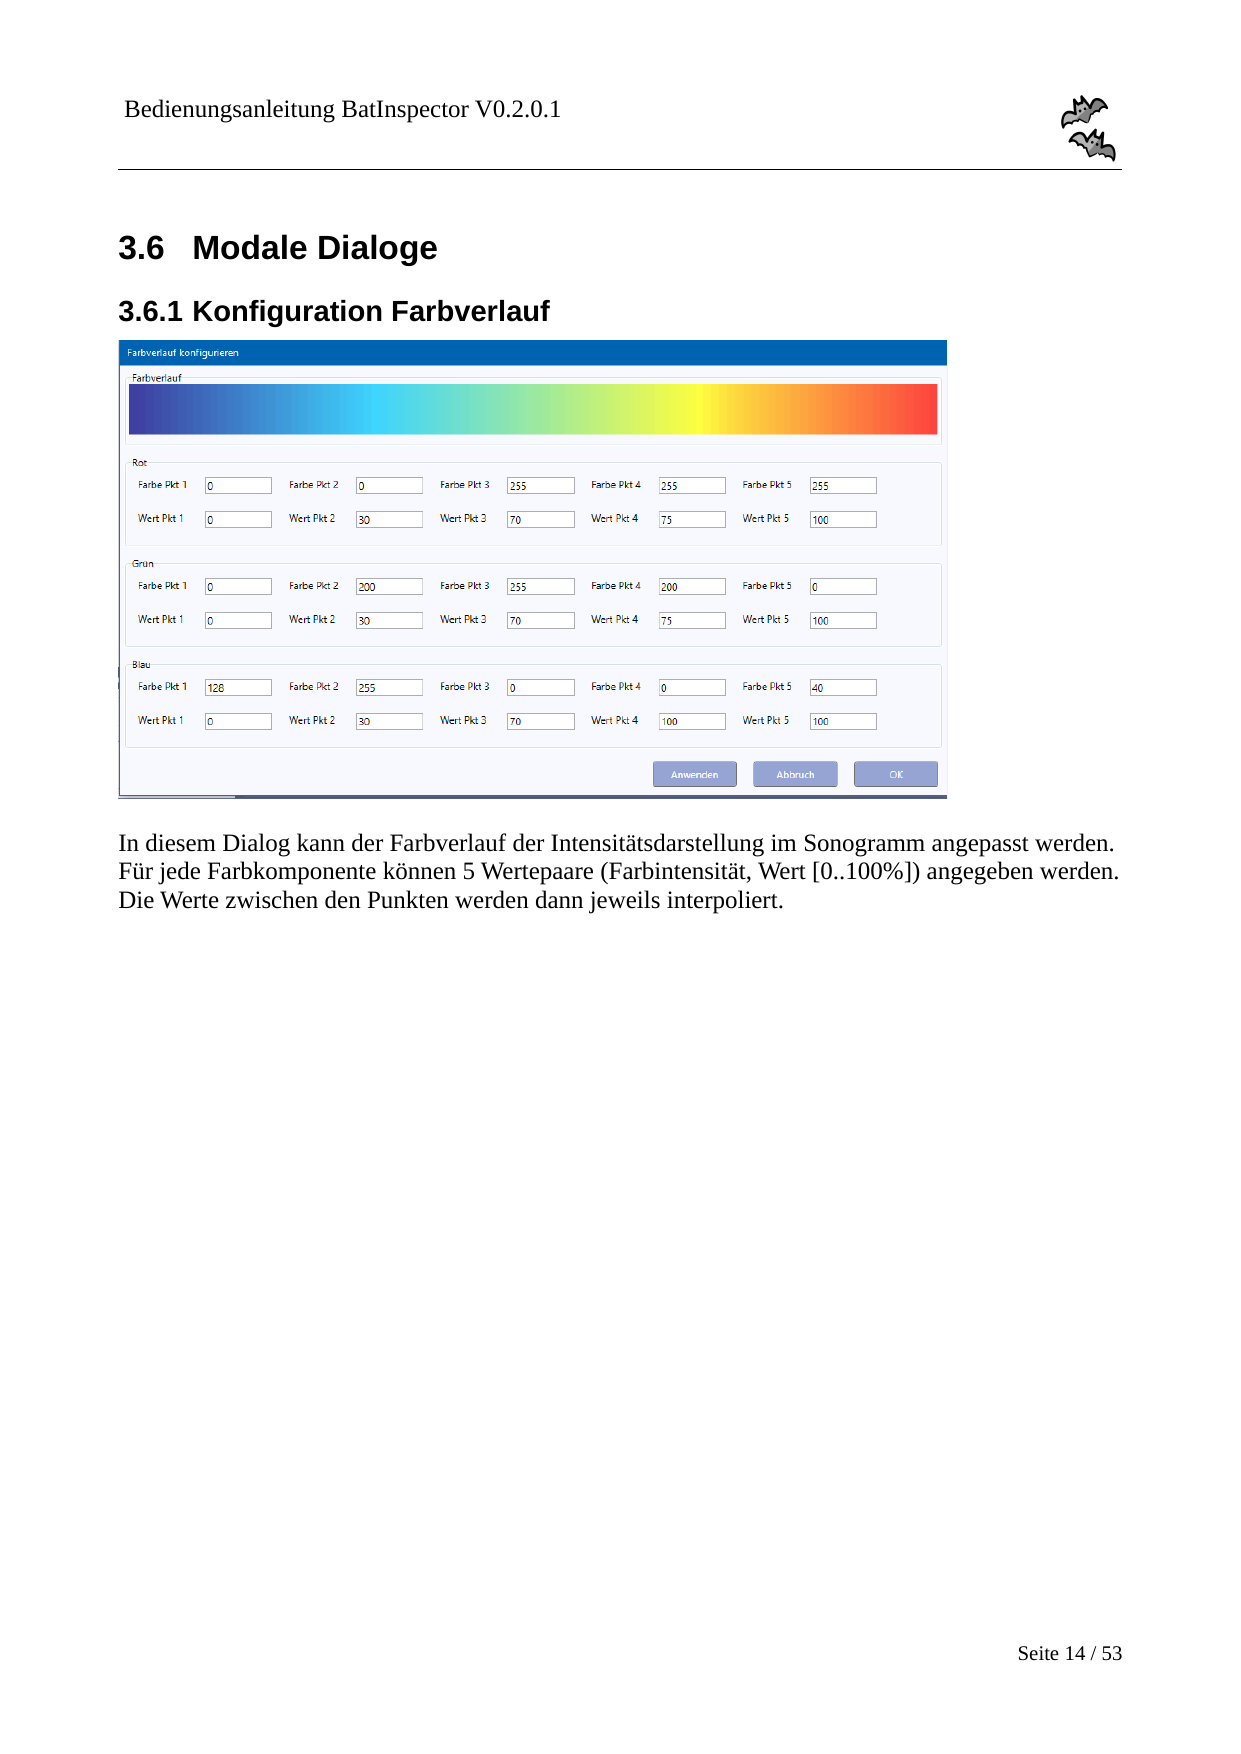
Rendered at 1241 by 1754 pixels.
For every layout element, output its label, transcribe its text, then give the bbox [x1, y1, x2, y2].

subtitle Modale Dialoge [118, 228, 1122, 267]
subtitle Konfiguration Farbverlauf [118, 294, 1122, 327]
picture [1057, 95, 1120, 162]
text In diesem Dialog kann der Farbverlauf der Intensitätsdarstellung im Sonogramm angepasst werden. [118, 828, 1122, 856]
text Für jede Farbkomponente können 5 Wertepaare (Farbintensität, Wert [0..100%]) angegeben werden. Die Werte zwischen den Punkten werden dann jeweils interpoliert. [118, 856, 1122, 914]
picture [118, 340, 948, 799]
